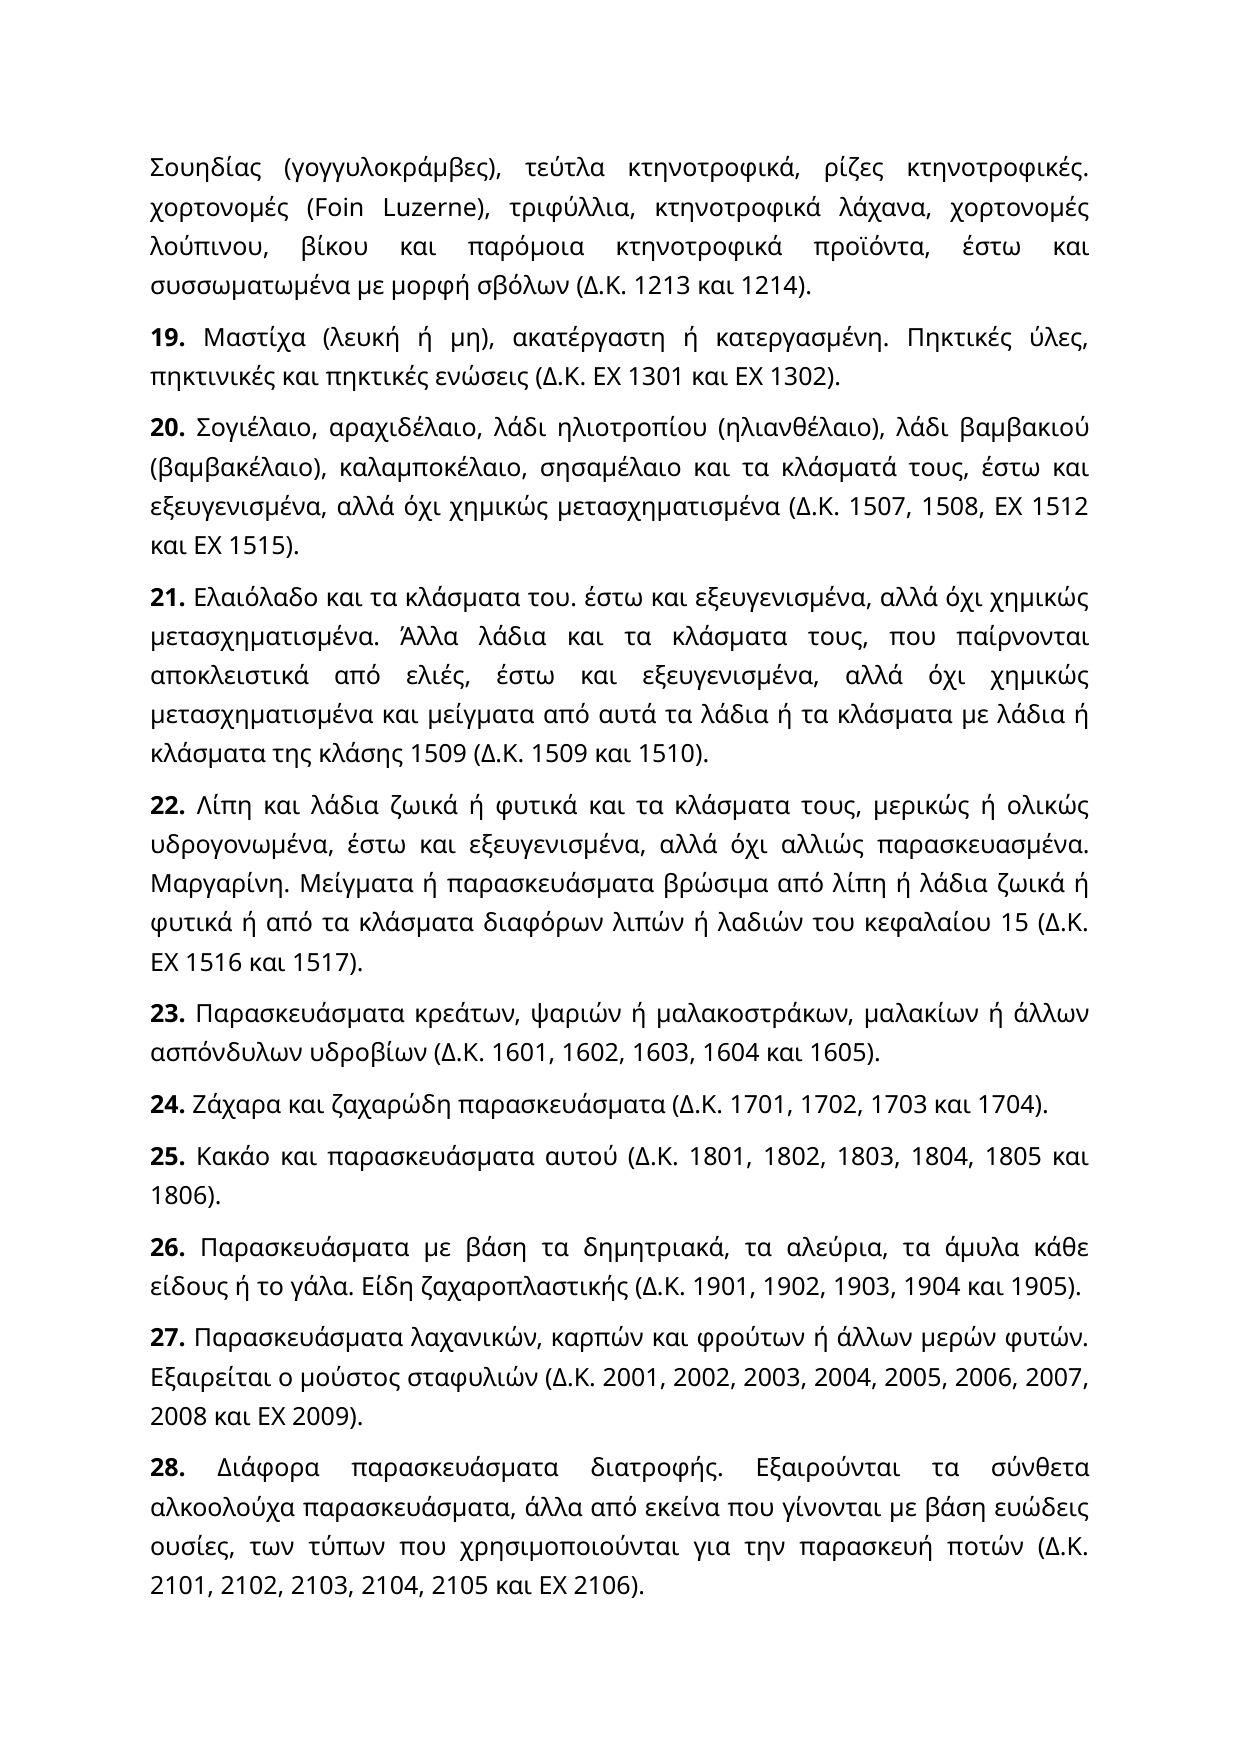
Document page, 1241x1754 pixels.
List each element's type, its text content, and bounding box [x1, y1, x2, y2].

text 23. Παρασκευάσματα κρεάτων, ψαριών ή μαλακοστράκων, μαλακίων ή άλλων ασπόνδυλων υδροβίων (Δ.Κ. 1601, 1602, 1603, 1604 και 1605). [150, 996, 1090, 1069]
text 22. Λίπη και λάδια ζωικά ή φυτικά και τα κλάσματα τους, μερικώς ή ολικώς υδρογονωμένα, έστω και εξευγενισμένα, αλλά όχι αλλιώς παρασκευασμένα. Μαργαρίνη. Μείγματα ή παρασκευάσματα βρώσιμα από λίπη ή λάδια ζωικά ή φυτικά ή από τα κλάσματα διαφόρων λιπών ή λαδιών του κεφαλαίου 15 (Δ.Κ. ΕΧ 1516 και 1517). [150, 787, 1090, 978]
text 24. Ζάχαρα και ζαχαρώδη παρασκευάσματα (Δ.Κ. 1701, 1702, 1703 και 1704). [150, 1087, 1090, 1121]
text 27. Παρασκευάσματα λαχανικών, καρπών και φρούτων ή άλλων μερών φυτών. Εξαιρείται ο μούστος σταφυλιών (Δ.Κ. 2001, 2002, 2003, 2004, 2005, 2006, 2007, 2008 και ΕΧ 2009). [150, 1320, 1090, 1432]
text 21. Ελαιόλαδο και τα κλάσματα του. έστω και εξευγενισμένα, αλλά όχι χημικώς μετασχηματισμένα. Άλλα λάδια και τα κλάσματα τους, που παίρνονται αποκλειστικά από ελιές, έστω και εξευγενισμένα, αλλά όχι χημικώς μετασχηματισμένα και μείγματα από αυτά τα λάδια ή τα κλάσματα με λάδια ή κλάσματα της κλάσης 1509 (Δ.Κ. 1509 και 1510). [150, 579, 1090, 770]
text 19. Μαστίχα (λευκή ή μη), ακατέργαστη ή κατεργασμένη. Πηκτικές ύλες, πηκτινικές και πηκτικές ενώσεις (Δ.Κ. ΕΧ 1301 και ΕΧ 1302). [150, 319, 1090, 392]
text 25. Κακάο και παρασκευάσματα αυτού (Δ.Κ. 1801, 1802, 1803, 1804, 1805 και 1806). [150, 1138, 1090, 1212]
text 20. Σογιέλαιο, αραχιδέλαιο, λάδι ηλιοτροπίου (ηλιανθέλαιο), λάδι βαμβακιού (βαμβακέλαιο), καλαμποκέλαιο, σησαμέλαιο και τα κλάσματά τους, έστω και εξευγενισμένα, αλλά όχι χημικώς μετασχηματισμένα (Δ.Κ. 1507, 1508, ΕΧ 1512 και ΕΧ 1515). [150, 410, 1090, 562]
text 28. Διάφορα παρασκευάσματα διατροφής. Εξαιρούνται τα σύνθετα αλκοολούχα παρασκευάσματα, άλλα από εκείνα που γίνονται με βάση ευώδεις ουσίες, των τύπων που χρησιμοποιούνται για την παρασκευή ποτών (Δ.Κ. 2101, 2102, 2103, 2104, 2105 και ΕΧ 2106). [150, 1450, 1090, 1602]
text Σουηδίας (γογγυλοκράμβες), τεύτλα κτηνοτροφικά, ρίζες κτηνοτροφικές. χορτονομές (Foin Luzerne), τριφύλλια, κτηνοτροφικά λάχανα, χορτονομές λούπινου, βίκου και παρόμοια κτηνοτροφικά προϊόντα, έστω και συσσωματωμένα με μορφή σβόλων (Δ.Κ. 1213 και 1214). [150, 150, 1090, 302]
text 26. Παρασκευάσματα με βάση τα δημητριακά, τα αλεύρια, τα άμυλα κάθε είδους ή το γάλα. Είδη ζαχαροπλαστικής (Δ.Κ. 1901, 1902, 1903, 1904 και 1905). [150, 1229, 1090, 1302]
